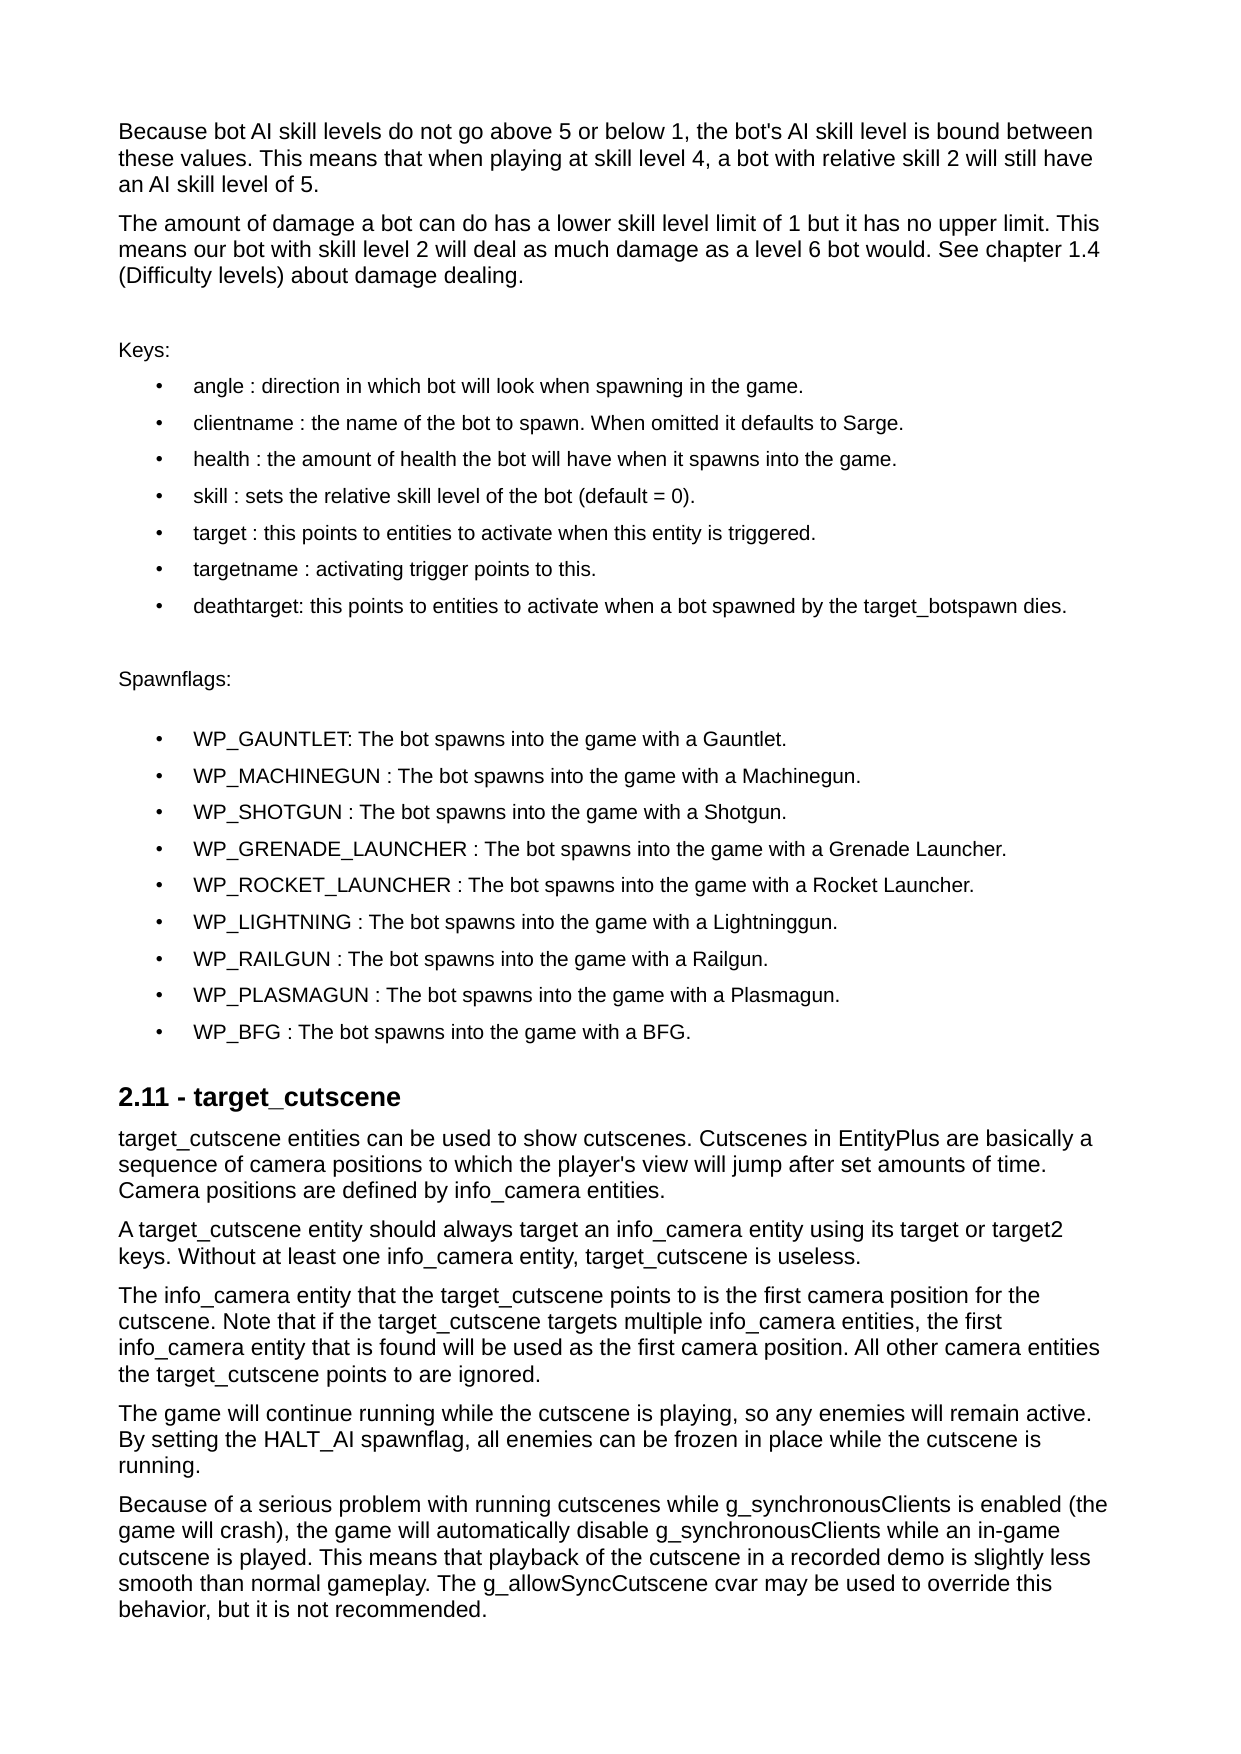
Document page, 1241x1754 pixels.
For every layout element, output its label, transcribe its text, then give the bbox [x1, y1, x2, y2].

text Because bot AI skill levels do not go above 5 or below 1, the bot's AI skill level is bound between these values. This means that when playing at skill level 4, a bot with relative skill 2 will still have an AI skill level of 5. [118, 118, 1122, 197]
list WP_MACHINEGUN : The bot spawns into the game with a Machinegun. [156, 763, 1122, 788]
list deathtarget: this points to entities to activate when a bot spawned by the target_botspawn dies. [156, 593, 1122, 618]
text The amount of damage a bot can do has a lower skill level limit of 1 but it has no upper limit. This means our bot with skill level 2 will deal as much damage as a level 6 bot would. See chapter 1.4 (Difficulty levels) about damage dealing. [118, 210, 1122, 289]
list WP_RAILGUN : The bot spawns into the game with a Railgun. [156, 946, 1122, 970]
subtitle 2.11 - target_cutscene [118, 1081, 1122, 1112]
list WP_PLASMAGUN : The bot spawns into the game with a Plasmagun. [156, 983, 1122, 1007]
list WP_GRENADE_LAUNCHER : The bot spawns into the game with a Grenade Launcher. [156, 837, 1122, 861]
text Keys: [118, 338, 1122, 362]
list target : this points to entities to activate when this entity is triggered. [156, 520, 1122, 544]
list angle : direction in which bot will look when spawning in the game. [156, 374, 1122, 398]
list WP_GAUNTLET: The bot spawns into the game with a Gauntlet. [156, 727, 1122, 751]
text A target_cutscene entity should always target an info_camera entity using its target or target2 keys. Without at least one info_camera entity, target_cutscene is useless. [118, 1216, 1122, 1269]
list WP_BFG : The bot spawns into the game with a BFG. [156, 1019, 1122, 1043]
list health : the amount of health the bot will have when it spawns into the game. [156, 447, 1122, 471]
list targetname : activating trigger points to this. [156, 557, 1122, 581]
list skill : sets the relative skill level of the bot (default = 0). [156, 484, 1122, 508]
text target_cutscene entities can be used to show cutscenes. Cutscenes in EntityPlus are basically a sequence of camera positions to which the player's view will jump after set amounts of time. Camera positions are defined by info_camera entities. [118, 1125, 1122, 1204]
list WP_LIGHTNING : The bot spawns into the game with a Lightninggun. [156, 910, 1122, 934]
list clientname : the name of the bot to spawn. When omitted it defaults to Sarge. [156, 411, 1122, 435]
text The game will continue running while the cutscene is playing, so any enemies will remain active. By setting the HALT_AI spawnflag, all enemies can be frozen in place while the cutscene is running. [118, 1399, 1122, 1478]
text Spawnflags: [118, 667, 1122, 714]
text Because of a serious problem with running cutscenes while g_synchronousClients is enabled (the game will crash), the game will automatically disable g_synchronousClients while an in-game cutscene is played. This means that playback of the cutscene in a recorded demo is slightly less smooth than normal gameplay. The g_allowSyncCutscene cvar may be used to override this behavior, but it is not recommended. [118, 1491, 1122, 1623]
text The info_camera entity that the target_cutscene points to is the first camera position for the cutscene. Note that if the target_cutscene targets multiple info_camera entities, the first info_camera entity that is found will be used as the first camera position. All other camera entities the target_cutscene points to are ignored. [118, 1282, 1122, 1387]
list WP_SHOTGUN : The bot spawns into the game with a Shotgun. [156, 800, 1122, 824]
list WP_ROCKET_LAUNCHER : The bot spawns into the game with a Rocket Launcher. [156, 873, 1122, 897]
